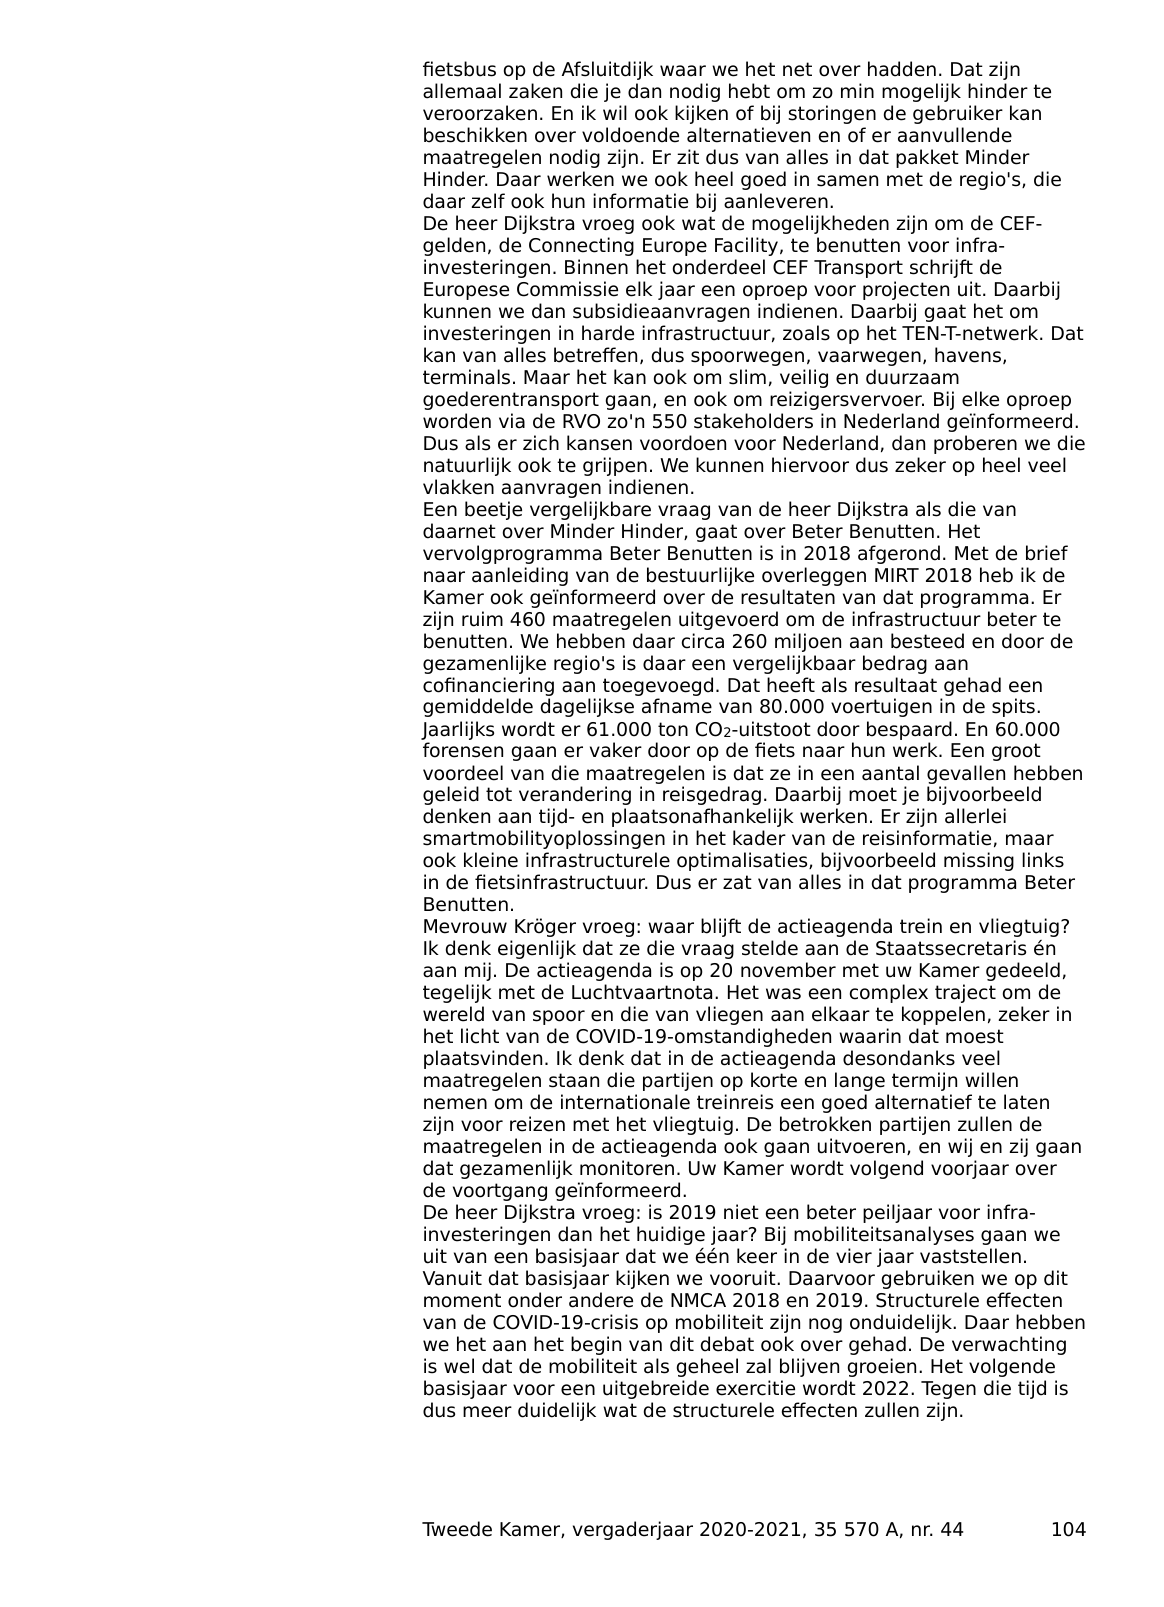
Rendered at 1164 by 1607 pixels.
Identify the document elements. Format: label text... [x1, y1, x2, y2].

text fietsbus op de Afsluitdijk waar we het net over hadden. Dat zijn allemaal zaken die je dan nodig hebt om zo min mogelijk hinder te veroorzaken. En ik wil ook kijken of bij storingen de gebruiker kan beschikken over voldoende alternatieven en of er aanvullende maatregelen nodig zijn. Er zit dus van alles in dat pakket Minder Hinder. Daar werken we ook heel goed in samen met de regio's, die daar zelf ook hun informatie bij aanleveren. [422, 59, 1087, 213]
text De heer Dijkstra vroeg: is 2019 niet een beter peiljaar voor infra-investeringen dan het huidige jaar? Bij mobiliteitsanalyses gaan we uit van een basisjaar dat we één keer in de vier jaar vaststellen. Vanuit dat basisjaar kijken we vooruit. Daarvoor gebruiken we op dit moment onder andere de NMCA 2018 en 2019. Structurele effecten van de COVID-19-crisis op mobiliteit zijn nog onduidelijk. Daar hebben we het aan het begin van dit debat ook over gehad. De verwachting is wel dat de mobiliteit als geheel zal blijven groeien. Het volgende basisjaar voor een uitgebreide exercitie wordt 2022. Tegen die tijd is dus meer duidelijk wat de structurele effecten zullen zijn. [422, 1202, 1087, 1422]
text De heer Dijkstra vroeg ook wat de mogelijkheden zijn om de CEF-gelden, de Connecting Europe Facility, te benutten voor infra-investeringen. Binnen het onderdeel CEF Transport schrijft de Europese Commissie elk jaar een oproep voor projecten uit. Daarbij kunnen we dan subsidieaanvragen indienen. Daarbij gaat het om investeringen in harde infrastructuur, zoals op het TEN-T-netwerk. Dat kan van alles betreffen, dus spoorwegen, vaarwegen, havens, terminals. Maar het kan ook om slim, veilig en duurzaam goederentransport gaan, en ook om reizigersvervoer. Bij elke oproep worden via de RVO zo'n 550 stakeholders in Nederland geïnformeerd. Dus als er zich kansen voordoen voor Nederland, dan proberen we die natuurlijk ook te grijpen. We kunnen hiervoor dus zeker op heel veel vlakken aanvragen indienen. [422, 213, 1087, 499]
text Mevrouw Kröger vroeg: waar blijft de actieagenda trein en vliegtuig? Ik denk eigenlijk dat ze die vraag stelde aan de Staatssecretaris én aan mij. De actieagenda is op 20 november met uw Kamer gedeeld, tegelijk met de Luchtvaartnota. Het was een complex traject om de wereld van spoor en die van vliegen aan elkaar te koppelen, zeker in het licht van de COVID-19-omstandigheden waarin dat moest plaatsvinden. Ik denk dat in de actieagenda desondanks veel maatregelen staan die partijen op korte en lange termijn willen nemen om de internationale treinreis een goed alternatief te laten zijn voor reizen met het vliegtuig. De betrokken partijen zullen de maatregelen in de actieagenda ook gaan uitvoeren, en wij en zij gaan dat gezamenlijk monitoren. Uw Kamer wordt volgend voorjaar over de voortgang geïnformeerd. [422, 916, 1087, 1202]
text Een beetje vergelijkbare vraag van de heer Dijkstra als die van daarnet over Minder Hinder, gaat over Beter Benutten. Het vervolgprogramma Beter Benutten is in 2018 afgerond. Met de brief naar aanleiding van de bestuurlijke overleggen MIRT 2018 heb ik de Kamer ook geïnformeerd over de resultaten van dat programma. Er zijn ruim 460 maatregelen uitgevoerd om de infrastructuur beter te benutten. We hebben daar circa 260 miljoen aan besteed en door de gezamenlijke regio's is daar een vergelijkbaar bedrag aan cofinanciering aan toegevoegd. Dat heeft als resultaat gehad een gemiddelde dagelijkse afname van 80.000 voertuigen in de spits. Jaarlijks wordt er 61.000 ton CO2-uitstoot door bespaard. En 60.000 forensen gaan er vaker door op de fiets naar hun werk. Een groot voordeel van die maatregelen is dat ze in een aantal gevallen hebben geleid tot verandering in reisgedrag. Daarbij moet je bijvoorbeeld denken aan tijd- en plaatsonafhankelijk werken. Er zijn allerlei smartmobilityoplossingen in het kader van de reisinformatie, maar ook kleine infrastructurele optimalisaties, bijvoorbeeld missing links in de fietsinfrastructuur. Dus er zat van alles in dat programma Beter Benutten. [422, 499, 1087, 916]
